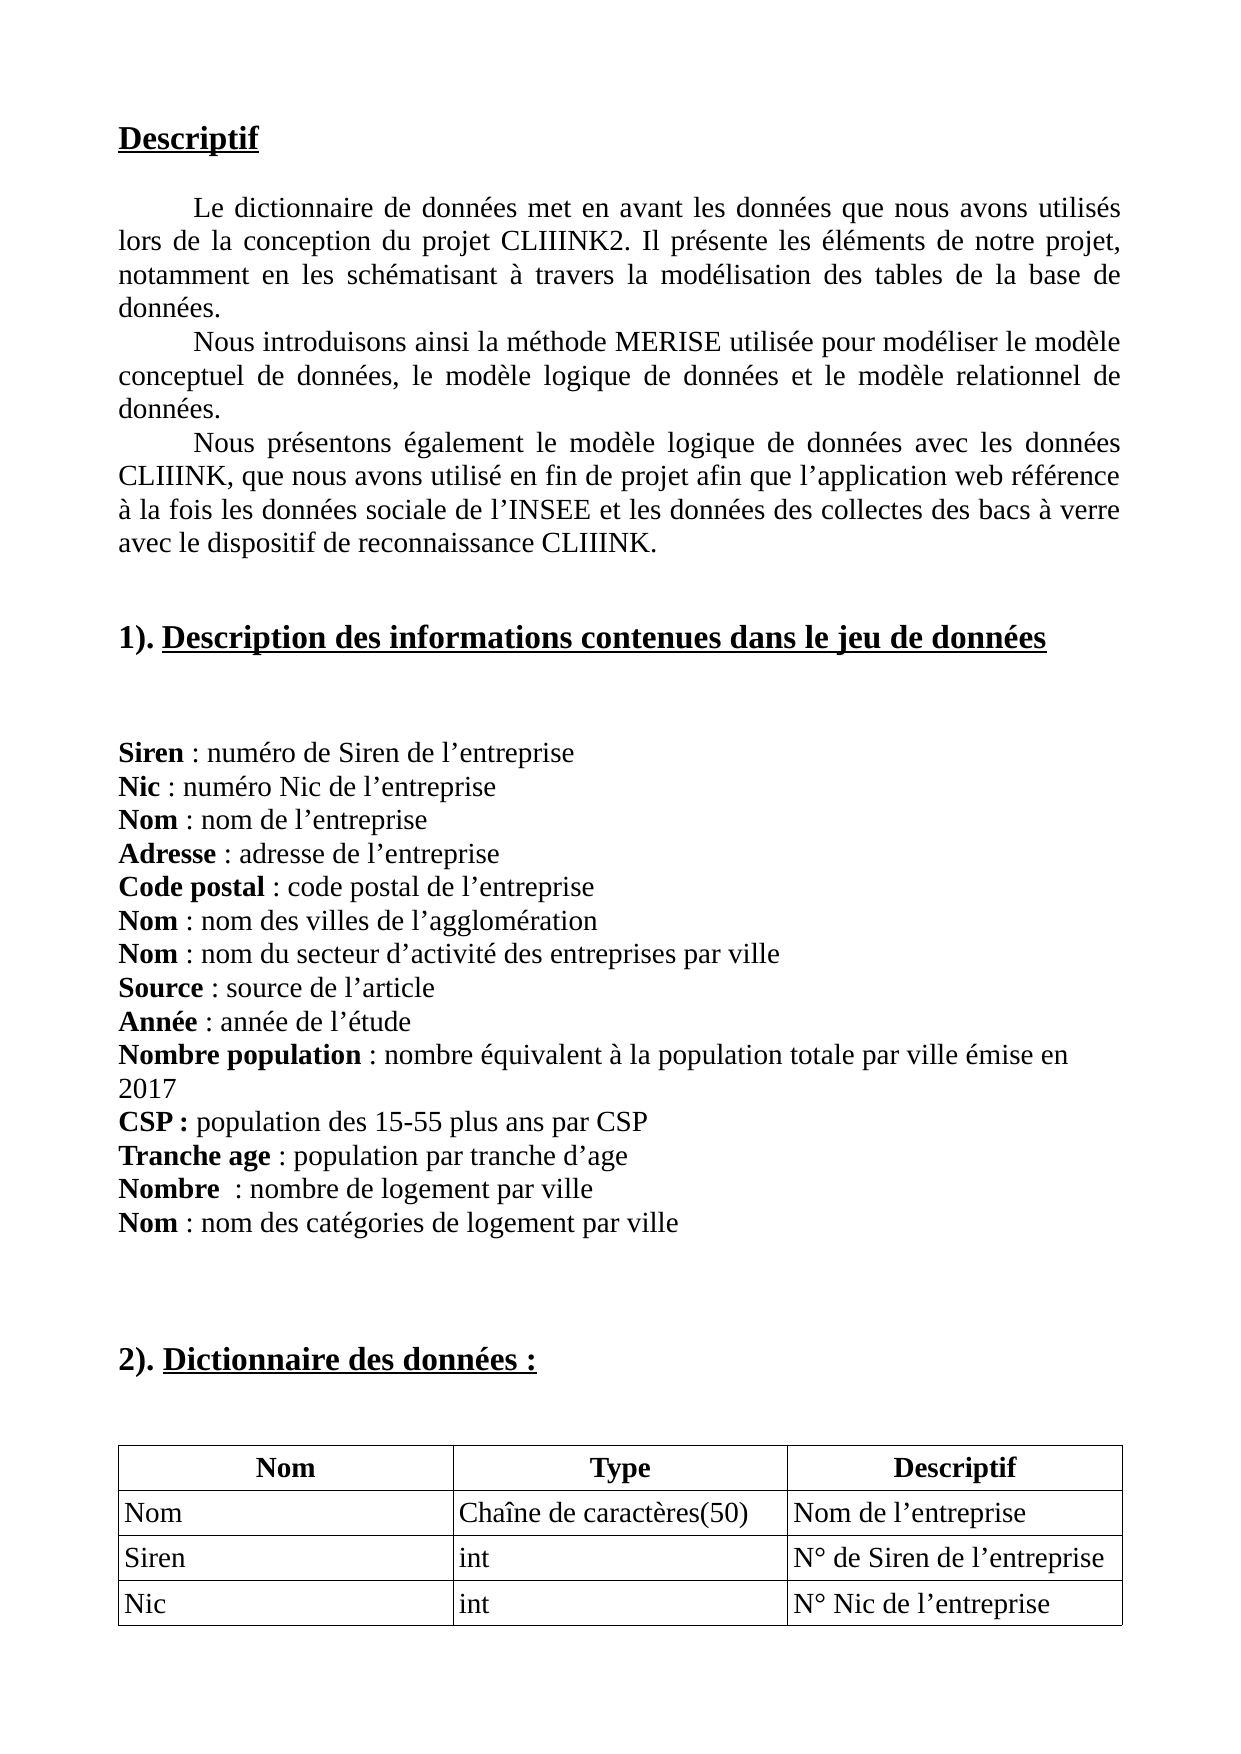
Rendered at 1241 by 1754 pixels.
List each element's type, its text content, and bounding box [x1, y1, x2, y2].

table_header Descriptif [788, 1446, 1122, 1490]
table_cell N° de Siren de l’entreprise [788, 1536, 1122, 1580]
text Nic : numéro Nic de l’entreprise [118, 769, 1122, 802]
table_cell int [454, 1536, 787, 1580]
text Source : source de l’article [118, 970, 1122, 1004]
text Nombre population : nombre équivalent à la population totale par ville émise en 2017 [118, 1037, 1122, 1104]
text Siren : numéro de Siren de l’entreprise [118, 735, 1122, 769]
table_header Type [454, 1446, 787, 1490]
text Code postal : code postal de l’entreprise [118, 869, 1122, 903]
table_cell Chaîne de caractères(50) [454, 1491, 787, 1535]
text Nous introduisons ainsi la méthode MERISE utilisée pour modéliser le modèle conceptuel de données, le modèle logique de données et le modèle relationnel de données. [118, 324, 1122, 425]
text CSP : population des 15-55 plus ans par CSP [118, 1104, 1122, 1138]
subtitle 1). Description des informations contenues dans le jeu de données [118, 617, 1122, 656]
text 2). Dictionnaire des données : [118, 1339, 1122, 1377]
text Nous présentons également le modèle logique de données avec les données CLIIINK, que nous avons utilisé en fin de projet afin que l’application web référence à la fois les données sociale de l’INSEE et les données des collectes des bacs à verre avec le dispositif de reconnaissance CLIIINK. [118, 425, 1122, 559]
table_cell Nic [119, 1581, 453, 1625]
text Nom : nom de l’entreprise [118, 802, 1122, 836]
table_cell Nom [119, 1491, 453, 1535]
text Descriptif [118, 118, 1122, 156]
text Adresse : adresse de l’entreprise [118, 836, 1122, 869]
text Le dictionnaire de données met en avant les données que nous avons utilisés lors de la conception du projet CLIIINK2. Il présente les éléments de notre projet, notamment en les schématisant à travers la modélisation des tables de la base de données. [118, 190, 1122, 324]
text Nom : nom du secteur d’activité des entreprises par ville [118, 937, 1122, 970]
table_cell Siren [119, 1536, 453, 1580]
text Tranche age : population par tranche d’age [118, 1138, 1122, 1171]
table_cell Nom de l’entreprise [788, 1491, 1122, 1535]
text Nom : nom des catégories de logement par ville [118, 1205, 1122, 1238]
text Année : année de l’étude [118, 1004, 1122, 1037]
text Nom : nom des villes de l’agglomération [118, 903, 1122, 937]
table_header Nom [119, 1446, 453, 1490]
table_cell N° Nic de l’entreprise [788, 1581, 1122, 1625]
table_cell int [454, 1581, 787, 1625]
text Nombre : nombre de logement par ville [118, 1171, 1122, 1205]
